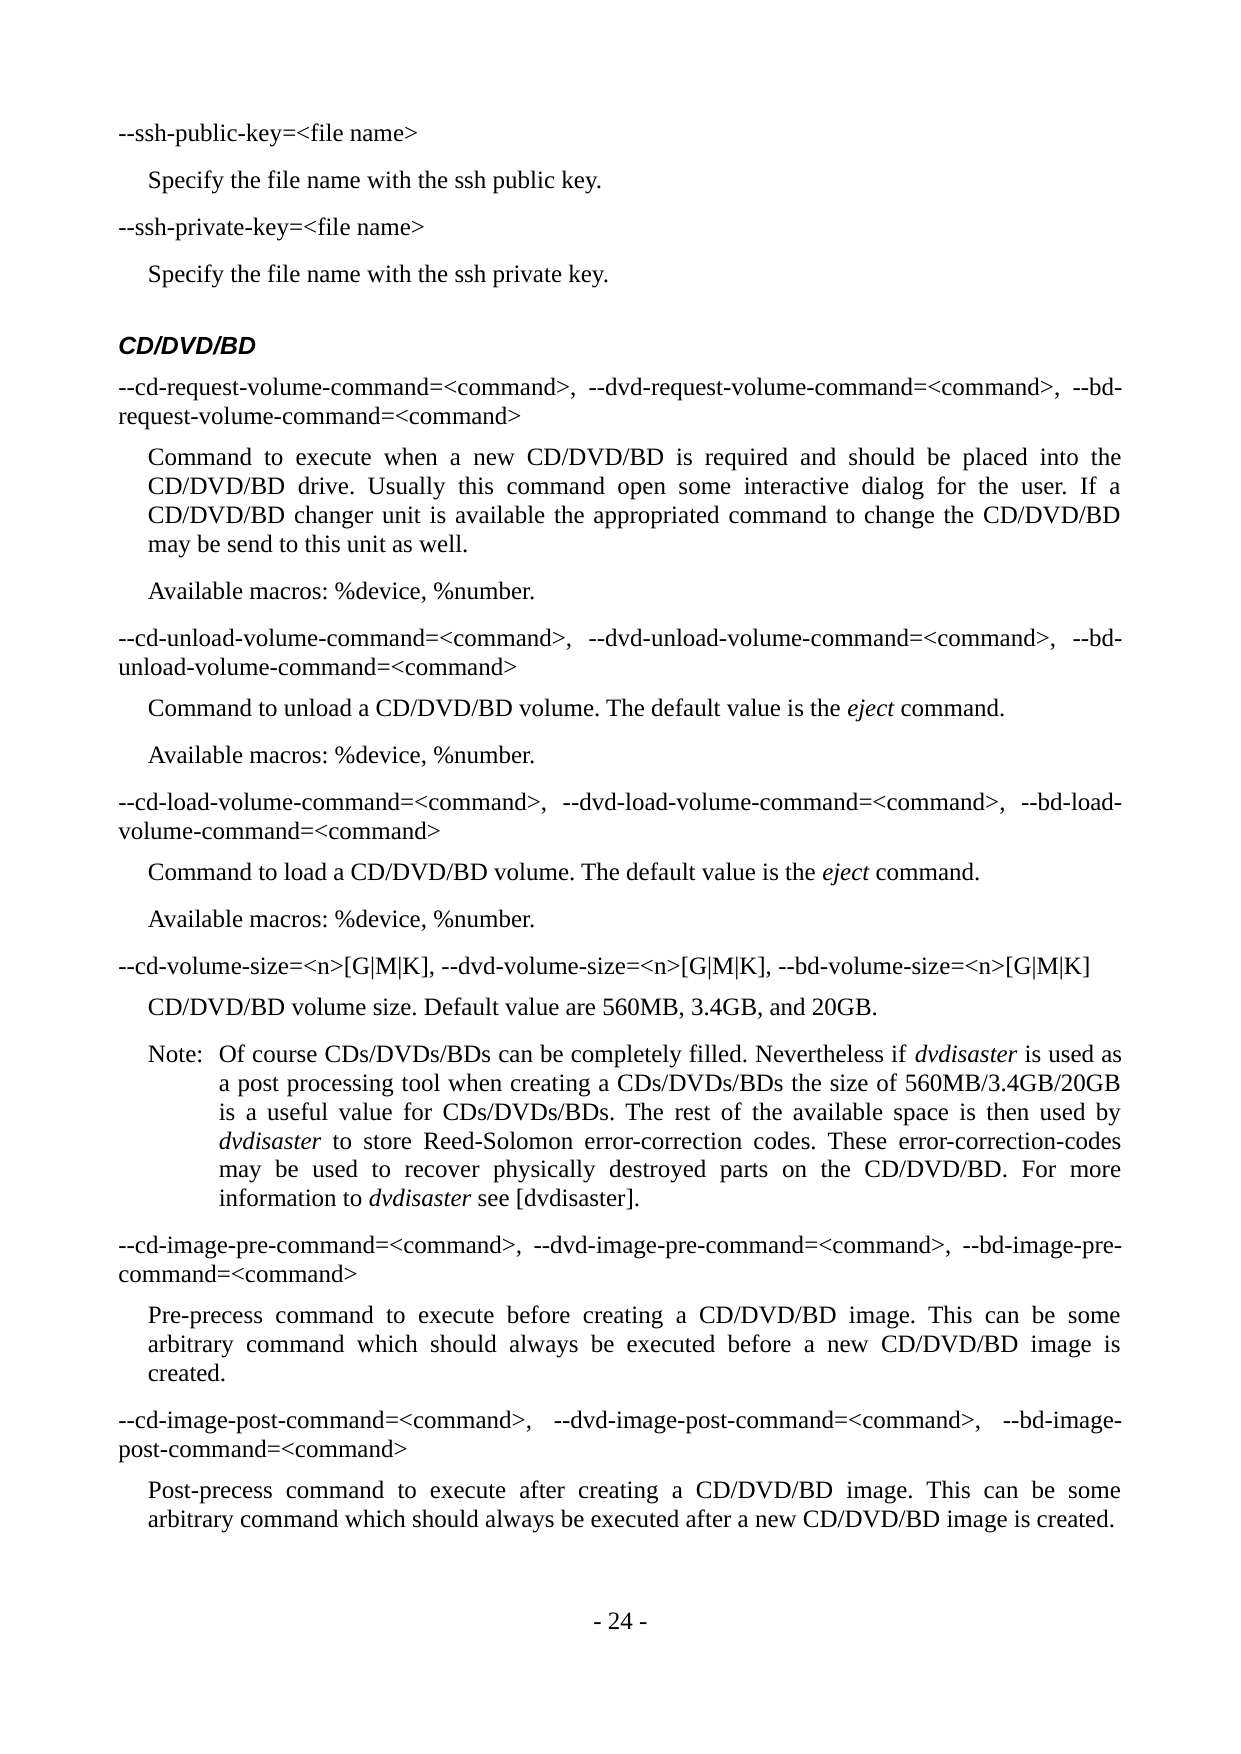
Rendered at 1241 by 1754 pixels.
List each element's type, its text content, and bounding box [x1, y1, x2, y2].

text CD/DVD/BD volume size. Default value are 560MB, 3.4GB, and 20GB. [148, 992, 1122, 1021]
text --cd-request-volume-command=<command>, --dvd-request-volume-command=<command>, --bd-request-volume-command=<command> [118, 372, 1122, 430]
text --cd-load-volume-command=<command>, --dvd-load-volume-command=<command>, --bd-load-volume-command=<command> [118, 787, 1122, 844]
text Available macros: %device, %number. [148, 740, 1122, 769]
text Specify the file name with the ssh private key. [148, 259, 1122, 288]
text Specify the file name with the ssh public key. [148, 165, 1122, 194]
text Command to execute when a new CD/DVD/BD is required and should be placed into the CD/DVD/BD drive. Usually this command open some interactive dialog for the user. If a CD/DVD/BD changer unit is available the appropriated command to change the CD/DVD/BD may be send to this unit as well. [148, 442, 1122, 557]
text Available macros: %device, %number. [148, 904, 1122, 933]
text Command to load a CD/DVD/BD volume. The default value is the eject command. [148, 857, 1122, 886]
text --cd-unload-volume-command=<command>, --dvd-unload-volume-command=<command>, --bd-unload-volume-command=<command> [118, 623, 1122, 680]
text --cd-volume-size=<n>[G|M|K], --dvd-volume-size=<n>[G|M|K], --bd-volume-size=<n>[G|M|K] [118, 951, 1122, 980]
text Command to unload a CD/DVD/BD volume. The default value is the eject command. [148, 693, 1122, 722]
text --cd-image-post-command=<command>, --dvd-image-post-command=<command>, --bd-image-post-command=<command> [118, 1405, 1122, 1462]
title --ssh-private-key=<file name> [118, 212, 1122, 241]
text Pre-precess command to execute before creating a CD/DVD/BD image. This can be some arbitrary command which should always be executed before a new CD/DVD/BD image is created. [148, 1300, 1122, 1387]
text --cd-image-pre-command=<command>, --dvd-image-pre-command=<command>, --bd-image-pre-command=<command> [118, 1230, 1122, 1288]
text Note: Of course CDs/DVDs/BDs can be completely filled. Nevertheless if dvdisaster is used as a post processing tool when creating a CDs/DVDs/BDs the size of 560MB/3.4GB/20GB is a useful value for CDs/DVDs/BDs. The rest of the available space is then used by dvdisaster to store Reed-Solomon error-correction codes. These error-correction-codes may be used to recover physically destroyed parts on the CD/DVD/BD. For more information to dvdisaster see [dvdisaster]. [148, 1039, 1122, 1212]
text Post-precess command to execute after creating a CD/DVD/BD image. This can be some arbitrary command which should always be executed after a new CD/DVD/BD image is created. [148, 1475, 1122, 1532]
text Available macros: %device, %number. [148, 576, 1122, 604]
title --ssh-public-key=<file name> [118, 118, 1122, 147]
subtitle CD/DVD/BD [118, 331, 1122, 360]
